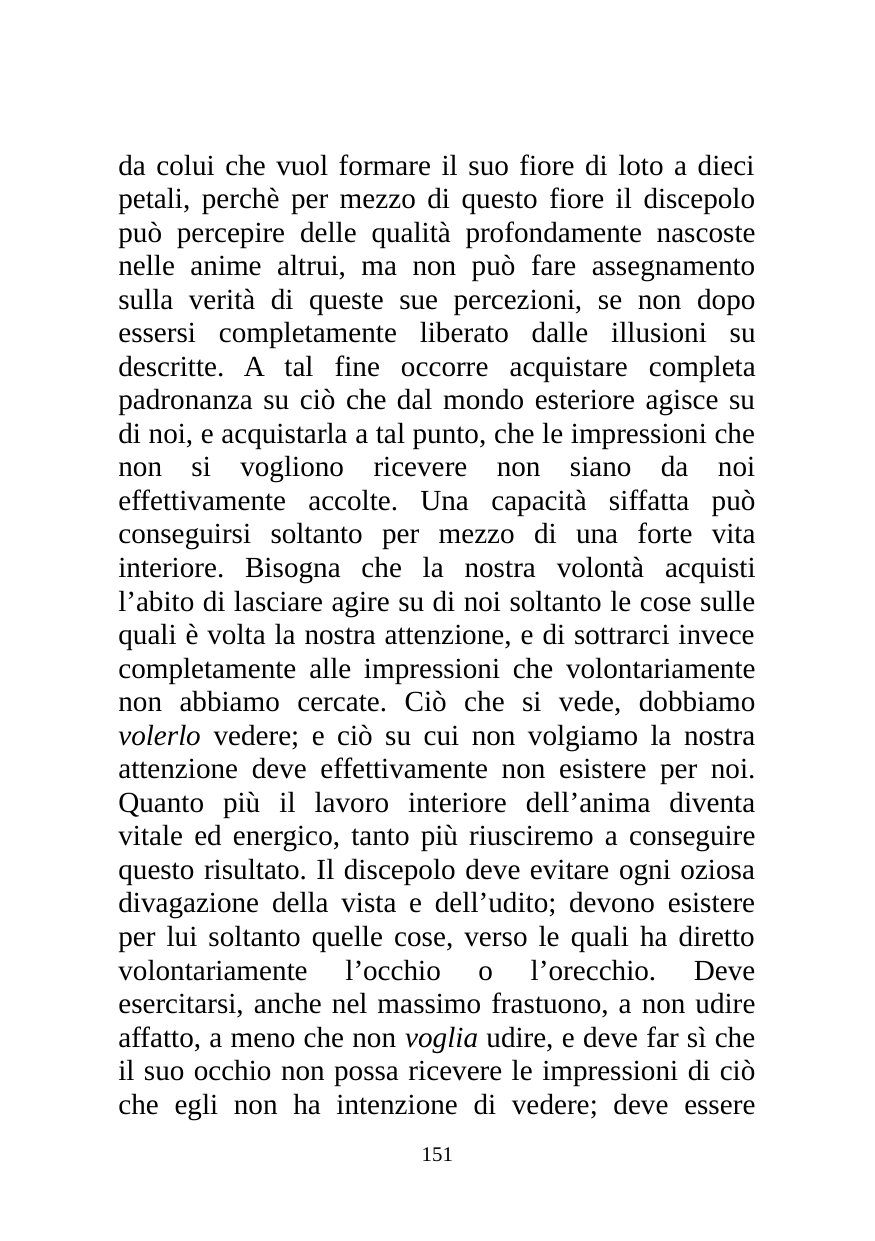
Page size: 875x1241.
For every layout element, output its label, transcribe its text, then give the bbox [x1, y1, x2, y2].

text da colui che vuol formare il suo fiore di loto a dieci petali, perchè per mezzo di questo fiore il discepolo può percepire delle qualità profondamente nascoste nelle anime altrui, ma non può fare assegnamento sulla verità di queste sue percezioni, se non dopo essersi completamente liberato dalle illusioni su descritte. A tal fine occorre acquistare completa padronanza su ciò che dal mondo esteriore agisce su di noi, e acquistarla a tal punto, che le impressioni che non si vogliono ricevere non siano da noi effettivamente accolte. Una capacità siffatta può conseguirsi soltanto per mezzo di una forte vita interiore. Bisogna che la nostra volontà acquisti l’abito di lasciare agire su di noi soltanto le cose sulle quali è volta la nostra attenzione, e di sottrarci invece completamente alle impressioni che volontariamente non abbiamo cercate. Ciò che si vede, dobbiamo volerlo vedere; e ciò su cui non volgiamo la nostra attenzione deve effettivamente non esistere per noi. Quanto più il lavoro interiore dell’anima diventa vitale ed energico, tanto più riusciremo a conseguire questo risultato. Il discepolo deve evitare ogni oziosa divagazione della vista e dell’udito; devono esistere per lui soltanto quelle cose, verso le quali ha diretto volontariamente l’occhio o l’orecchio. Deve esercitarsi, anche nel massimo frastuono, a non udire affatto, a meno che non voglia udire, e deve far sì che il suo occhio non possa ricevere le impressioni di ciò che egli non ha intenzione di vedere; deve essere [118, 148, 756, 1120]
